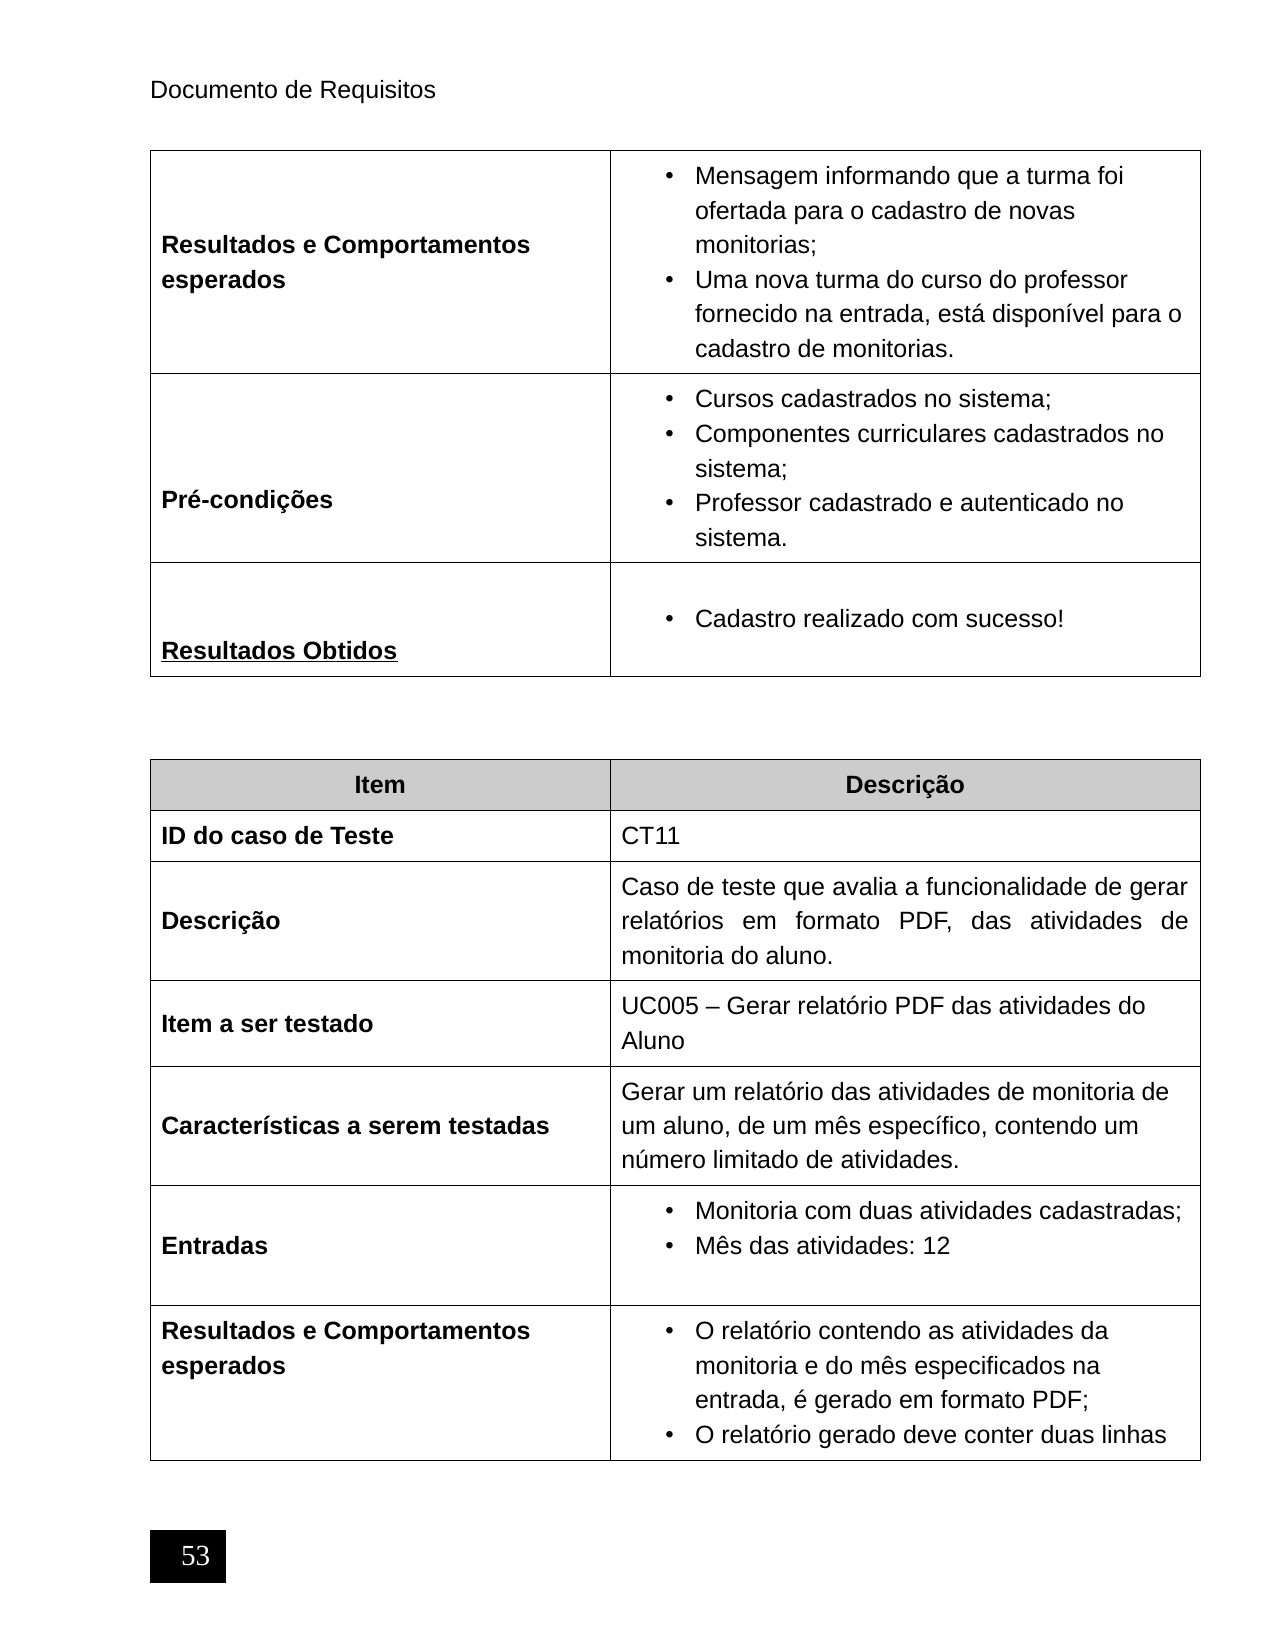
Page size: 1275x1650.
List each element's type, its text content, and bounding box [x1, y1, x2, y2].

table_header Item [151, 760, 610, 810]
table_cell Pré-condições [151, 374, 610, 562]
table_cell Resultados Obtidos [151, 563, 610, 676]
table_cell Resultados e Comportamentos esperados [151, 151, 610, 373]
table_header Descrição [611, 760, 1200, 810]
table_cell Monitoria com duas atividades cadastradas; Mês das atividades: 12 [611, 1186, 1200, 1305]
table_cell UC005 – Gerar relatório PDF das atividades do Aluno [611, 981, 1200, 1066]
table_cell Características a serem testadas [151, 1067, 610, 1185]
table_cell CT11 [611, 811, 1200, 861]
table_cell Cursos cadastrados no sistema; Componentes curriculares cadastrados no sistema; Professor cadastrado e autenticado no sistema. [611, 374, 1200, 562]
table_cell Gerar um relatório das atividades de monitoria de um aluno, de um mês específico, contendo um número limitado de atividades. [611, 1067, 1200, 1185]
table_cell O relatório contendo as atividades da monitoria e do mês especificados na entrada, é gerado em formato PDF; O relatório gerado deve conter duas linhas [611, 1306, 1200, 1459]
table_cell Caso de teste que avalia a funcionalidade de gerar relatórios em formato PDF, das atividades de monitoria do aluno. [611, 862, 1200, 980]
table_cell Item a ser testado [151, 981, 610, 1066]
table_cell Mensagem informando que a turma foi ofertada para o cadastro de novas monitorias; Uma nova turma do curso do professor fornecido na entrada, está disponível para o cadastro de monitorias. [611, 151, 1200, 373]
table_cell Entradas [151, 1186, 610, 1305]
table_cell Descrição [151, 862, 610, 980]
table_cell ID do caso de Teste [151, 811, 610, 861]
table_cell Resultados e Comportamentos esperados [151, 1306, 610, 1459]
table_cell Cadastro realizado com sucesso! [611, 563, 1200, 676]
